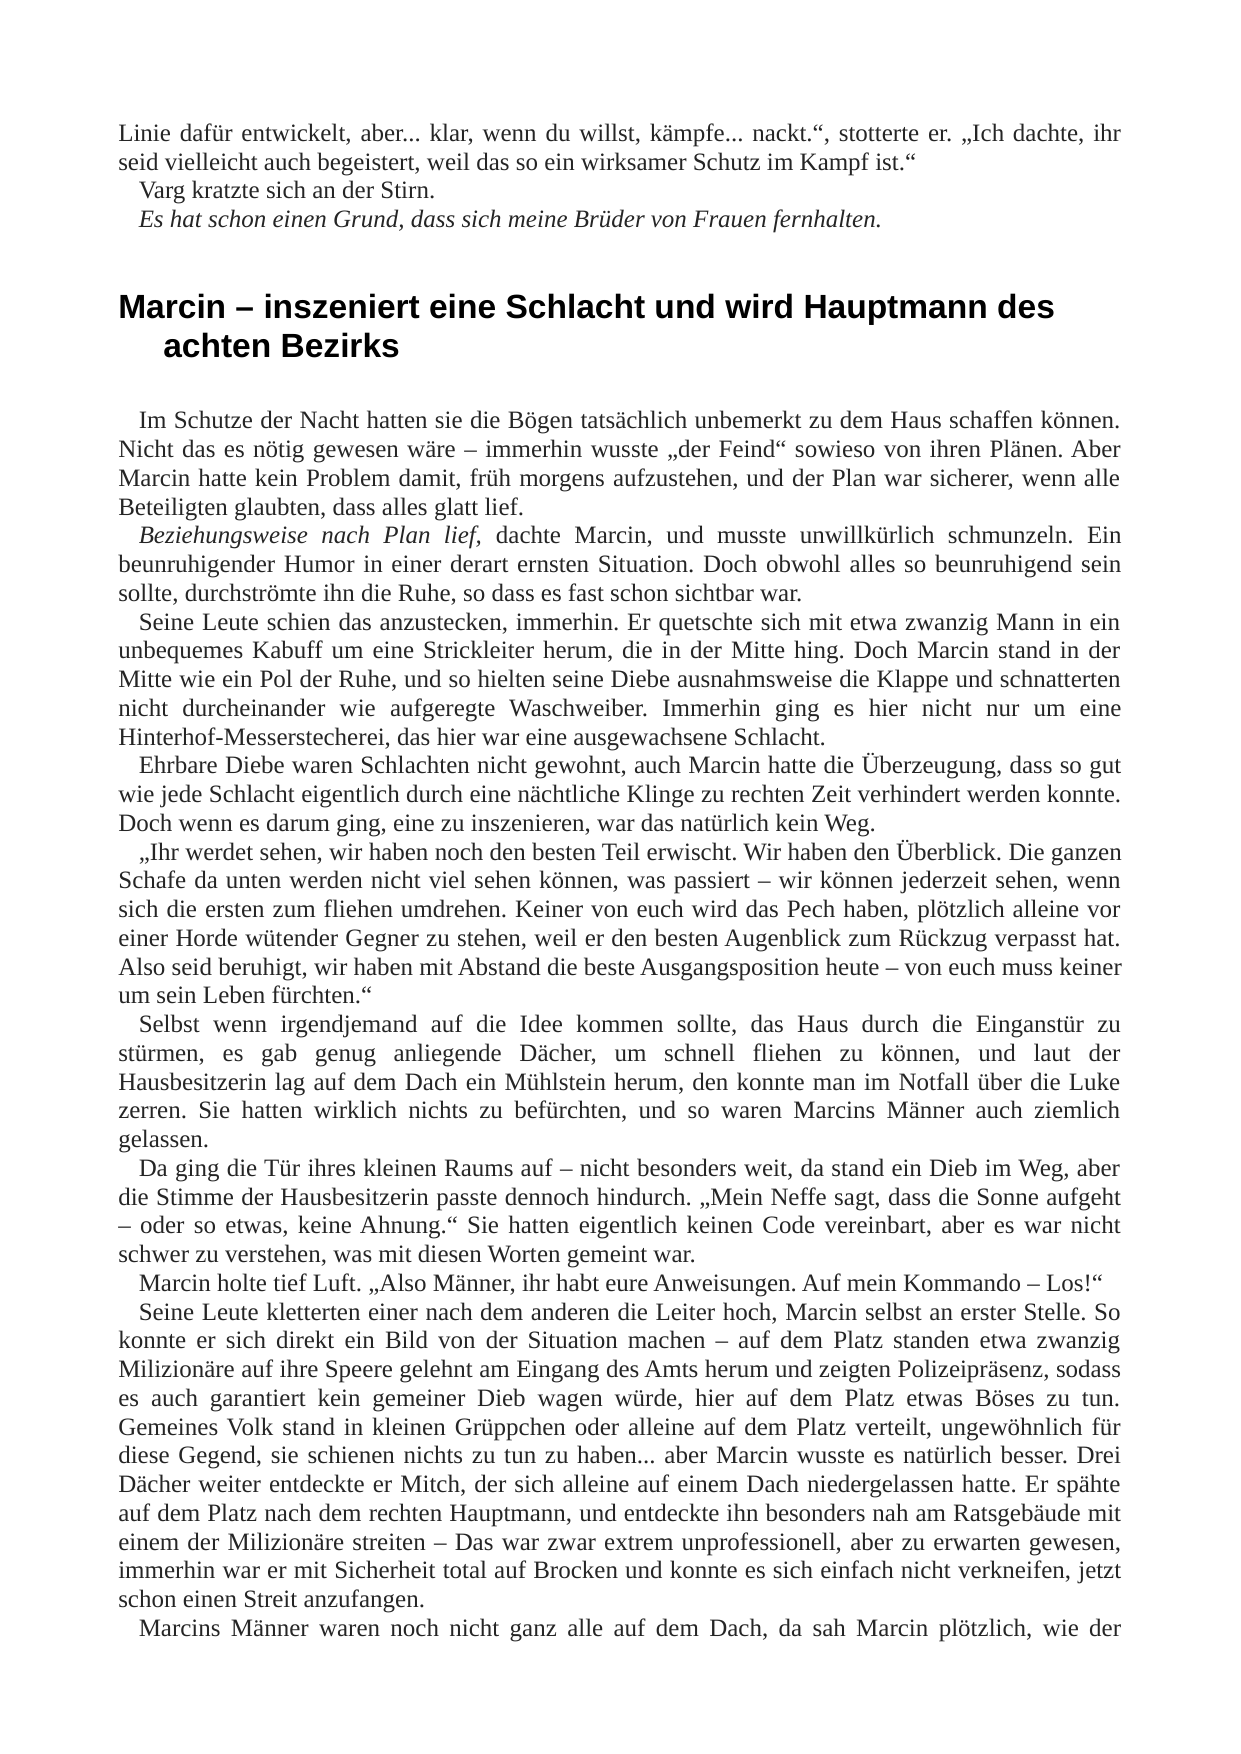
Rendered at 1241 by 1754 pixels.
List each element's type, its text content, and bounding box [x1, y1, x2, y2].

text Varg kratzte sich an der Stirn. [118, 176, 1122, 204]
text Marcin holte tief Luft. „Also Männer, ihr habt eure Anweisungen. Auf mein Kommando – Los!“ [118, 1268, 1122, 1297]
text Da ging die Tür ihres kleinen Raums auf – nicht besonders weit, da stand ein Dieb im Weg, aber die Stimme der Hausbesitzerin passte dennoch hindurch. „Mein Neffe sagt, dass die Sonne aufgeht – oder so etwas, keine Ahnung.“ Sie hatten eigentlich keinen Code vereinbart, aber es war nicht schwer zu verstehen, was mit diesen Worten gemeint war. [118, 1153, 1122, 1268]
text Seine Leute kletterten einer nach dem anderen die Leiter hoch, Marcin selbst an erster Stelle. So konnte er sich direkt ein Bild von der Situation machen – auf dem Platz standen etwa zwanzig Milizionäre auf ihre Speere gelehnt am Eingang des Amts herum und zeigten Polizeipräsenz, sodass es auch garantiert kein gemeiner Dieb wagen würde, hier auf dem Platz etwas Böses zu tun. Gemeines Volk stand in kleinen Grüppchen oder alleine auf dem Platz verteilt, ungewöhnlich für diese Gegend, sie schienen nichts zu tun zu haben... aber Marcin wusste es natürlich besser. Drei Dächer weiter entdeckte er Mitch, der sich alleine auf einem Dach niedergelassen hatte. Er spähte auf dem Platz nach dem rechten Hauptmann, und entdeckte ihn besonders nah am Ratsgebäude mit einem der Milizionäre streiten – Das war zwar extrem unprofessionell, aber zu erwarten gewesen, immerhin war er mit Sicherheit total auf Brocken und konnte es sich einfach nicht verkneifen, jetzt schon einen Streit anzufangen. [118, 1297, 1122, 1613]
text Ehrbare Diebe waren Schlachten nicht gewohnt, auch Marcin hatte die Überzeugung, dass so gut wie jede Schlacht eigentlich durch eine nächtliche Klinge zu rechten Zeit verhindert werden konnte. Doch wenn es darum ging, eine zu inszenieren, war das natürlich kein Weg. [118, 750, 1122, 837]
subtitle Marcin – inszeniert eine Schlacht und wird Hauptmann des achten Bezirks [118, 287, 1122, 364]
text Marcins Männer waren noch nicht ganz alle auf dem Dach, da sah Marcin plötzlich, wie der [118, 1613, 1122, 1642]
text Linie dafür entwickelt, aber... klar, wenn du willst, kämpfe... nackt.“, stotterte er. „Ich dachte, ihr seid vielleicht auch begeistert, weil das so ein wirksamer Schutz im Kampf ist.“ [118, 118, 1122, 176]
text Selbst wenn irgendjemand auf die Idee kommen sollte, das Haus durch die Einganstür zu stürmen, es gab genug anliegende Dächer, um schnell fliehen zu können, und laut der Hausbesitzerin lag auf dem Dach ein Mühlstein herum, den konnte man im Notfall über die Luke zerren. Sie hatten wirklich nichts zu befürchten, und so waren Marcins Männer auch ziemlich gelassen. [118, 1009, 1122, 1153]
text Beziehungsweise nach Plan lief, dachte Marcin, und musste unwillkürlich schmunzeln. Ein beunruhigender Humor in einer derart ernsten Situation. Doch obwohl alles so beunruhigend sein sollte, durchströmte ihn die Ruhe, so dass es fast schon sichtbar war. [118, 520, 1122, 607]
text „Ihr werdet sehen, wir haben noch den besten Teil erwischt. Wir haben den Überblick. Die ganzen Schafe da unten werden nicht viel sehen können, was passiert – wir können jederzeit sehen, wenn sich die ersten zum fliehen umdrehen. Keiner von euch wird das Pech haben, plötzlich alleine vor einer Horde wütender Gegner zu stehen, weil er den besten Augenblick zum Rückzug verpasst hat. Also seid beruhigt, wir haben mit Abstand die beste Ausgangsposition heute – von euch muss keiner um sein Leben fürchten.“ [118, 837, 1122, 1009]
text Es hat schon einen Grund, dass sich meine Brüder von Frauen fernhalten. [118, 204, 1122, 233]
text Im Schutze der Nacht hatten sie die Bögen tatsächlich unbemerkt zu dem Haus schaffen können. Nicht das es nötig gewesen wäre – immerhin wusste „der Feind“ sowieso von ihren Plänen. Aber Marcin hatte kein Problem damit, früh morgens aufzustehen, und der Plan war sicherer, wenn alle Beteiligten glaubten, dass alles glatt lief. [118, 405, 1122, 520]
text Seine Leute schien das anzustecken, immerhin. Er quetschte sich mit etwa zwanzig Mann in ein unbequemes Kabuff um eine Strickleiter herum, die in der Mitte hing. Doch Marcin stand in der Mitte wie ein Pol der Ruhe, und so hielten seine Diebe ausnahmsweise die Klappe und schnatterten nicht durcheinander wie aufgeregte Waschweiber. Immerhin ging es hier nicht nur um eine Hinterhof-Messerstecherei, das hier war eine ausgewachsene Schlacht. [118, 607, 1122, 750]
